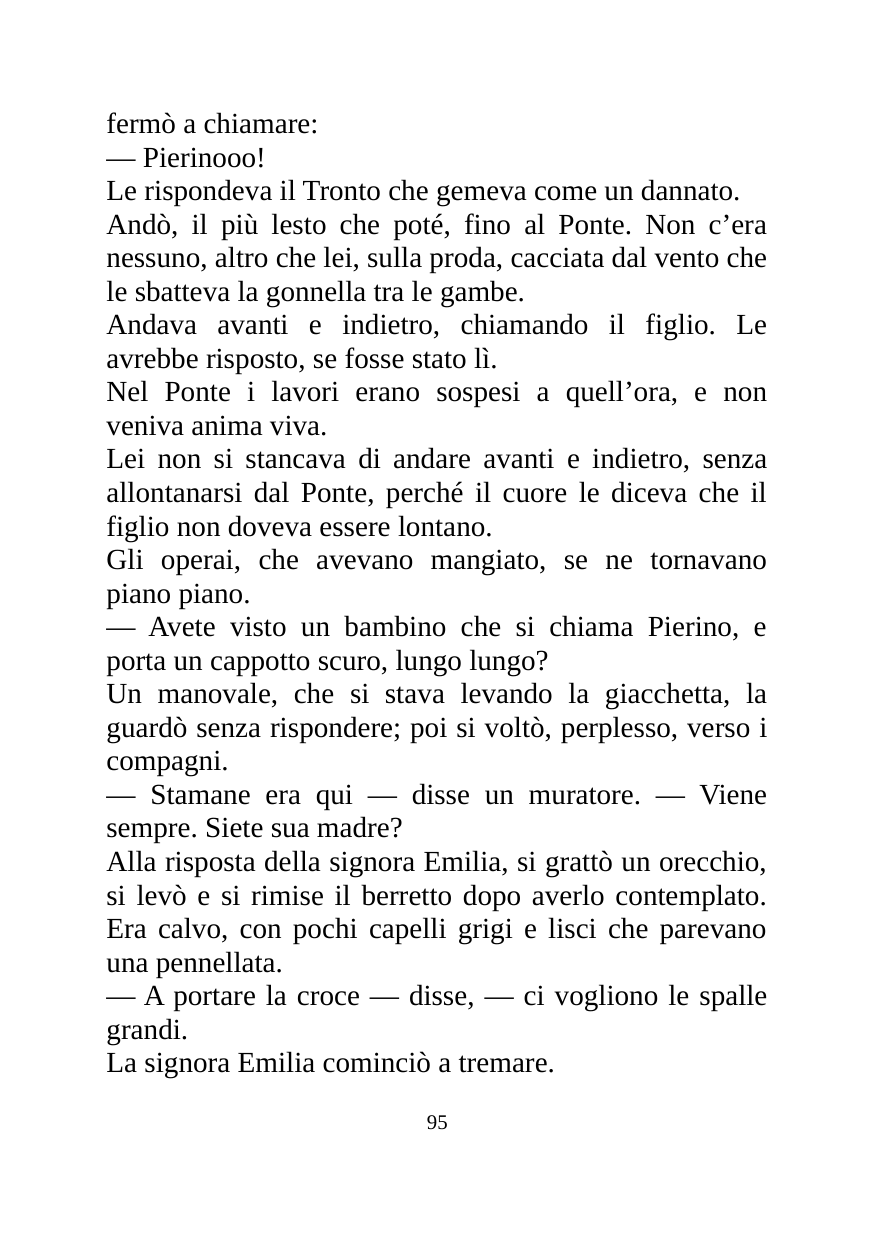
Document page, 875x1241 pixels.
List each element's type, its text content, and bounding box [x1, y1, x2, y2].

text La signora Emilia cominciò a tremare. [106, 1045, 768, 1079]
text — Stamane era qui — disse un muratore. — Viene sempre. Siete sua madre? [106, 777, 768, 844]
text Lei non si stancava di andare avanti e indietro, senza allontanarsi dal Ponte, perché il cuore le diceva che il figlio non doveva essere lontano. [106, 442, 768, 542]
text Le rispondeva il Tronto che gemeva come un dannato. [106, 173, 768, 207]
text — Pierinooo! [106, 140, 768, 173]
text Andava avanti e indietro, chiamando il figlio. Le avrebbe risposto, se fosse stato lì. [106, 307, 768, 374]
text Un manovale, che si stava levando la giacchetta, la guardò senza rispondere; poi si voltò, perplesso, verso i compagni. [106, 676, 768, 777]
text fermò a chiamare: [106, 106, 768, 140]
text — A portare la croce — disse, — ci vogliono le spalle grandi. [106, 978, 768, 1045]
text Nel Ponte i lavori erano sospesi a quell’ora, e non veniva anima viva. [106, 374, 768, 442]
text Andò, il più lesto che poté, fino al Ponte. Non c’era nessuno, altro che lei, sulla proda, cacciata dal vento che le sbatteva la gonnella tra le gambe. [106, 207, 768, 307]
text Gli operai, che avevano mangiato, se ne tornavano piano piano. [106, 542, 768, 609]
text Alla risposta della signora Emilia, si grattò un orecchio, si levò e si rimise il berretto dopo averlo contemplato. Era calvo, con pochi capelli grigi e lisci che parevano una pennellata. [106, 844, 768, 978]
text — Avete visto un bambino che si chiama Pierino, e porta un cappotto scuro, lungo lungo? [106, 609, 768, 676]
